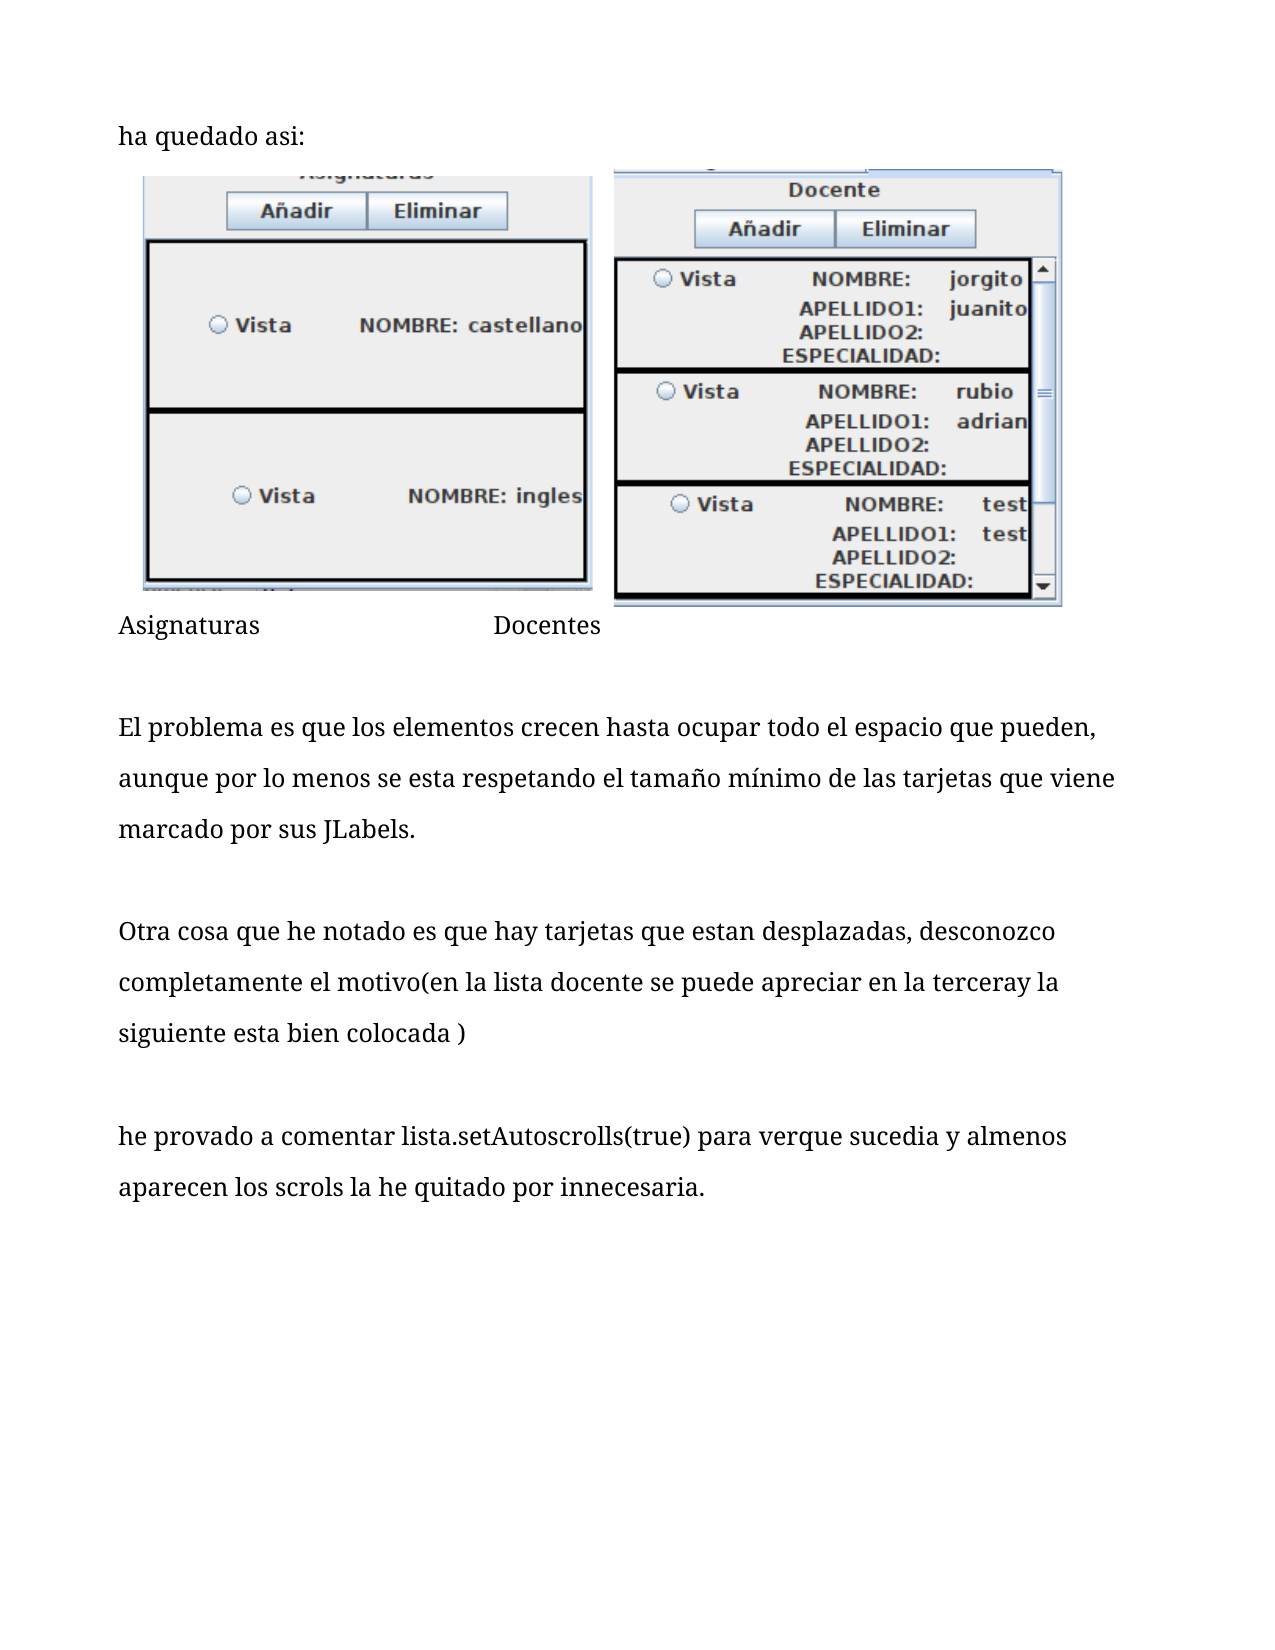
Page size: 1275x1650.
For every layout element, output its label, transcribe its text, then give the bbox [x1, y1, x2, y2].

picture [142, 176, 593, 591]
picture [613, 169, 1063, 607]
text ha quedado asi: [118, 118, 1157, 152]
text El problema es que los elementos crecen hasta ocupar todo el espacio que pueden, aunque por lo menos se esta respetando el tamaño mínimo de las tarjetas que viene marcado por sus JLabels. [118, 710, 1157, 846]
text Otra cosa que he notado es que hay tarjetas que estan desplazadas, desconozco completamente el motivo(en la lista docente se puede apreciar en la terceray la siguiente esta bien colocada ) [118, 914, 1157, 1050]
text Asignaturas Docentes [118, 607, 1157, 642]
text he provado a comentar lista.setAutoscrolls(true) para verque sucedia y almenos aparecen los scrols la he quitado por innecesaria. [118, 1118, 1157, 1203]
